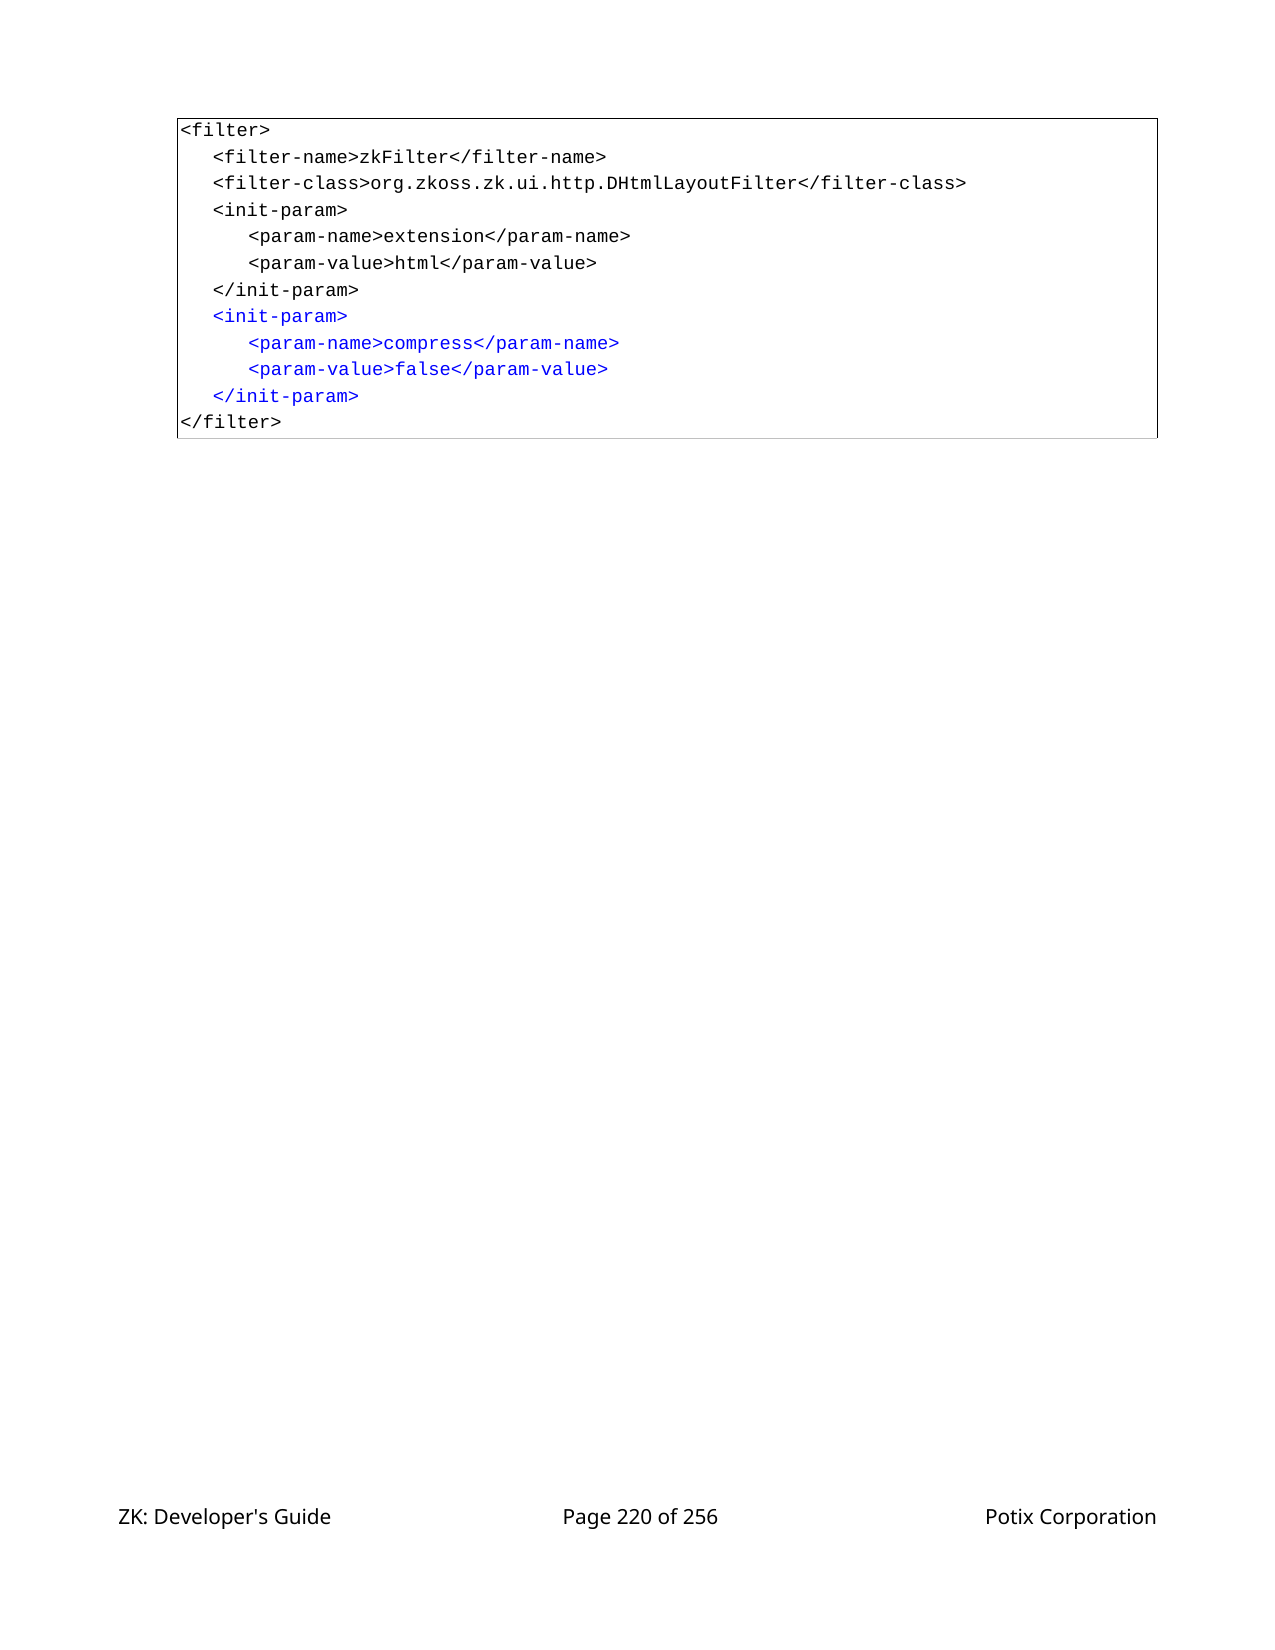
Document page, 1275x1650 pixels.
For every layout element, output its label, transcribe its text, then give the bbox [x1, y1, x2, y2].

text <filter> <filter-name>zkFilter</filter-name> <filter-class>org.zkoss.zk.ui.http.DHtmlLayoutFilter</filter-class> <init-param> <param-name>extension</param-name> <param-value>html</param-value> </init-param> <init-param> <param-name>compress</param-name> <param-value>false</param-value> </init-param> </filter> [178, 119, 1157, 438]
